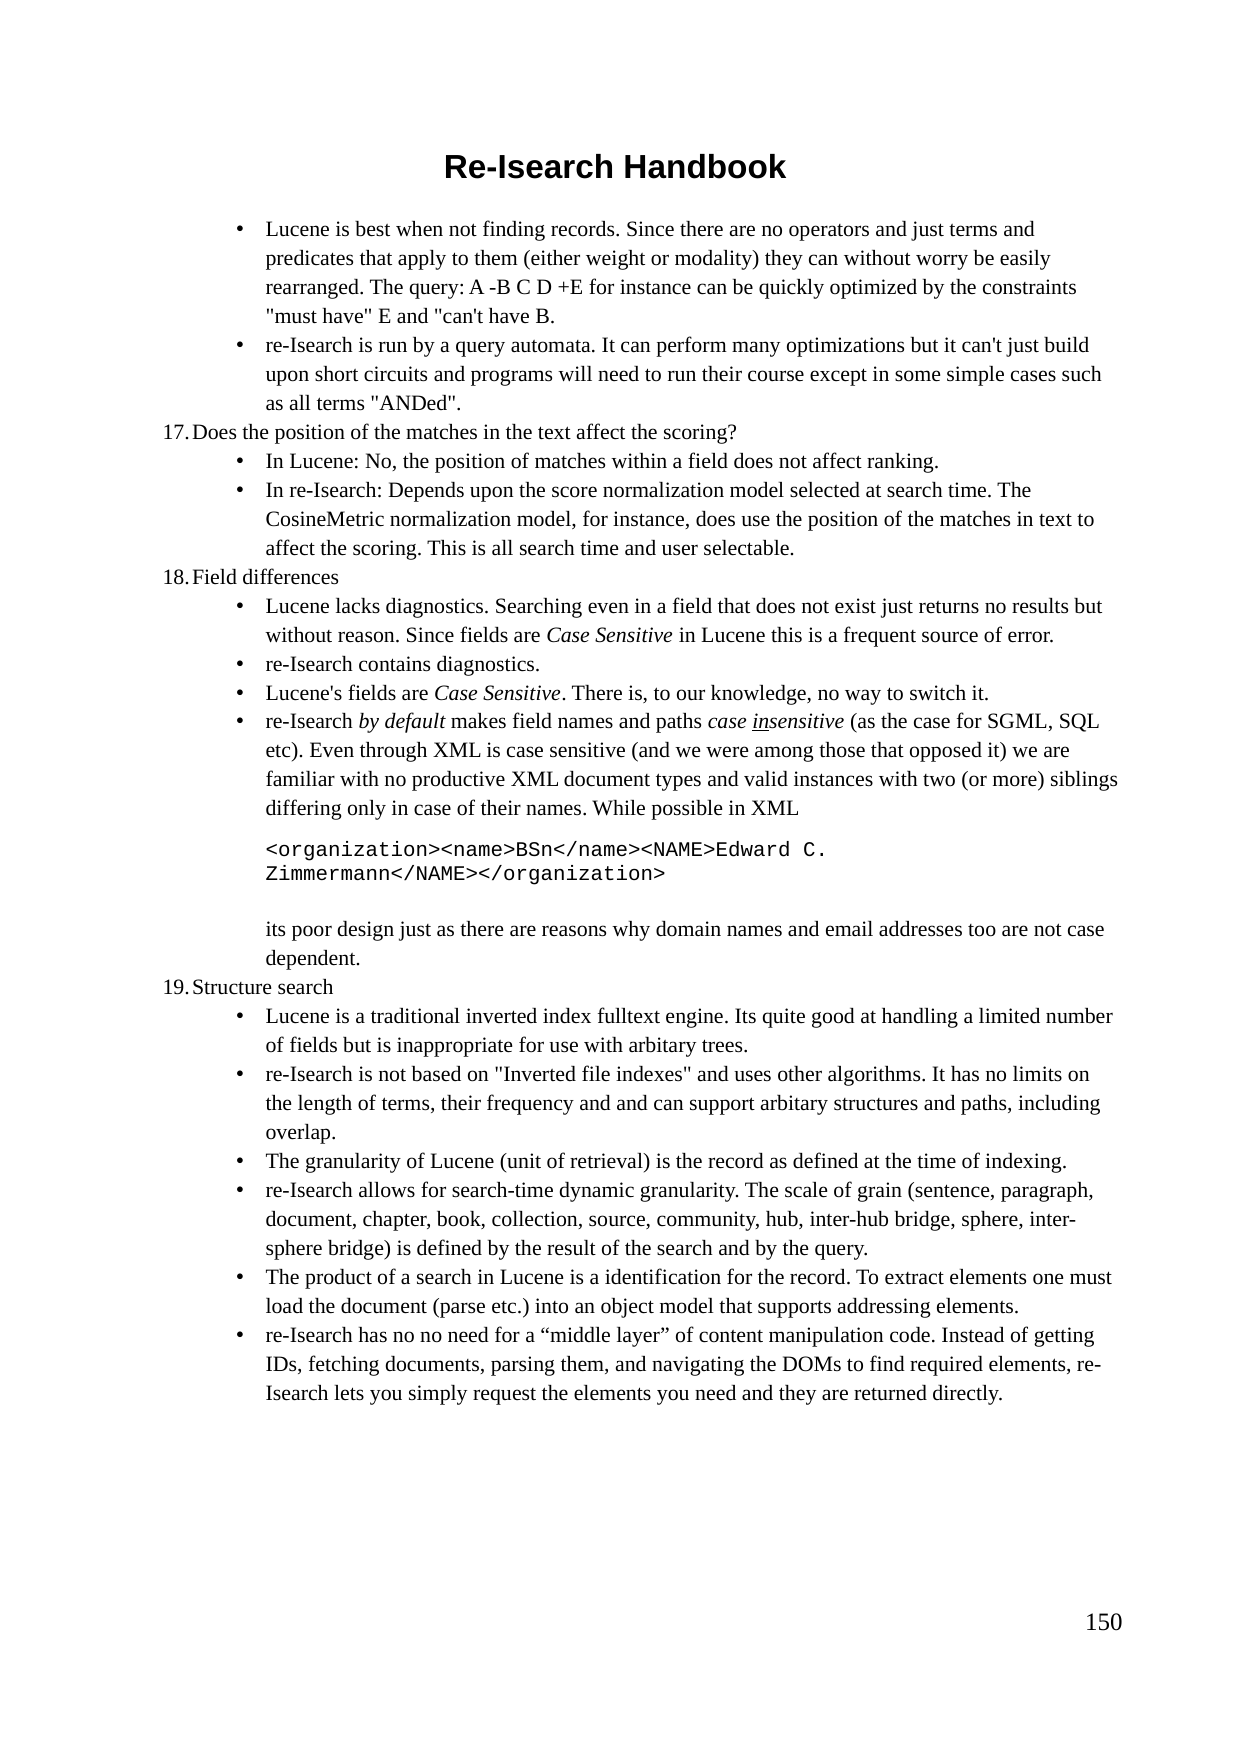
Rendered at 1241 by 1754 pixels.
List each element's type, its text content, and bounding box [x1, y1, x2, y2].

list its poor design just as there are reasons why domain names and email addresses too are not case dependent. [236, 916, 1122, 970]
list In Lucene: No, the position of matches within a field does not affect ranking. [236, 448, 1122, 473]
list <organization><name>BSn</name><NAME>Edward C. Zimmermann</NAME></organization> [236, 839, 1122, 887]
list Lucene's fields are Case Sensitive. There is, to our knowledge, no way to switch it. [236, 679, 1122, 705]
list re-Isearch by default makes field names and paths case insensitive (as the case for SGML, SQL etc). Even through XML is case sensitive (and we were among those that opposed it) we are familiar with no productive XML document types and valid instances with two (or more) siblings differing only in case of their names. While possible in XML [236, 708, 1122, 821]
list re-Isearch is not based on "Inverted file indexes" and uses other algorithms. It has no limits on the length of terms, their frequency and and can support arbitary structures and paths, including overlap. [236, 1061, 1122, 1144]
list re-Isearch allows for search-time dynamic granularity. The scale of grain (sentence, paragraph, document, chapter, book, collection, source, community, hub, inter-hub bridge, sphere, inter-sphere bridge) is defined by the result of the search and by the query. [236, 1177, 1122, 1260]
list Does the position of the matches in the text affect the scoring? [162, 419, 1122, 444]
list Lucene is best when not finding records. Since there are no operators and just terms and predicates that apply to them (either weight or modality) they can without worry be easily rearranged. The query: A -B C D +E for instance can be quickly optimized by the constraints "must have" E and "can't have B. [236, 216, 1122, 328]
list Lucene is a traditional inverted index fulltext engine. Its quite good at handling a limited number of fields but is inappropriate for use with arbitary trees. [236, 1003, 1122, 1057]
list The product of a search in Lucene is a identification for the record. To extract elements one must load the document (parse etc.) into an object model that supports addressing elements. [236, 1264, 1122, 1318]
list Field differences [162, 564, 1122, 589]
list In re-Isearch: Depends upon the score normalization model selected at search time. The CosineMetric normalization model, for instance, does use the position of the matches in text to affect the scoring. This is all search time and user selectable. [236, 477, 1122, 560]
list The granularity of Lucene (unit of retrieval) is the record as defined at the time of indexing. [236, 1148, 1122, 1173]
list Structure search [162, 974, 1122, 999]
list re-Isearch contains diagnostics. [236, 651, 1122, 676]
list re-Isearch has no no need for a “middle layer” of content manipulation code. Instead of getting IDs, fetching documents, parsing them, and navigating the DOMs to find required elements, re-Isearch lets you simply request the elements you need and they are returned directly. [236, 1322, 1122, 1405]
list Lucene lacks diagnostics. Searching even in a field that does not exist just returns no results but without reason. Since fields are Case Sensitive in Lucene this is a frequent source of error. [236, 593, 1122, 647]
list re-Isearch is run by a query automata. It can perform many optimizations but it can't just build upon short circuits and programs will need to run their course except in some simple cases such as all terms "ANDed". [236, 332, 1122, 415]
